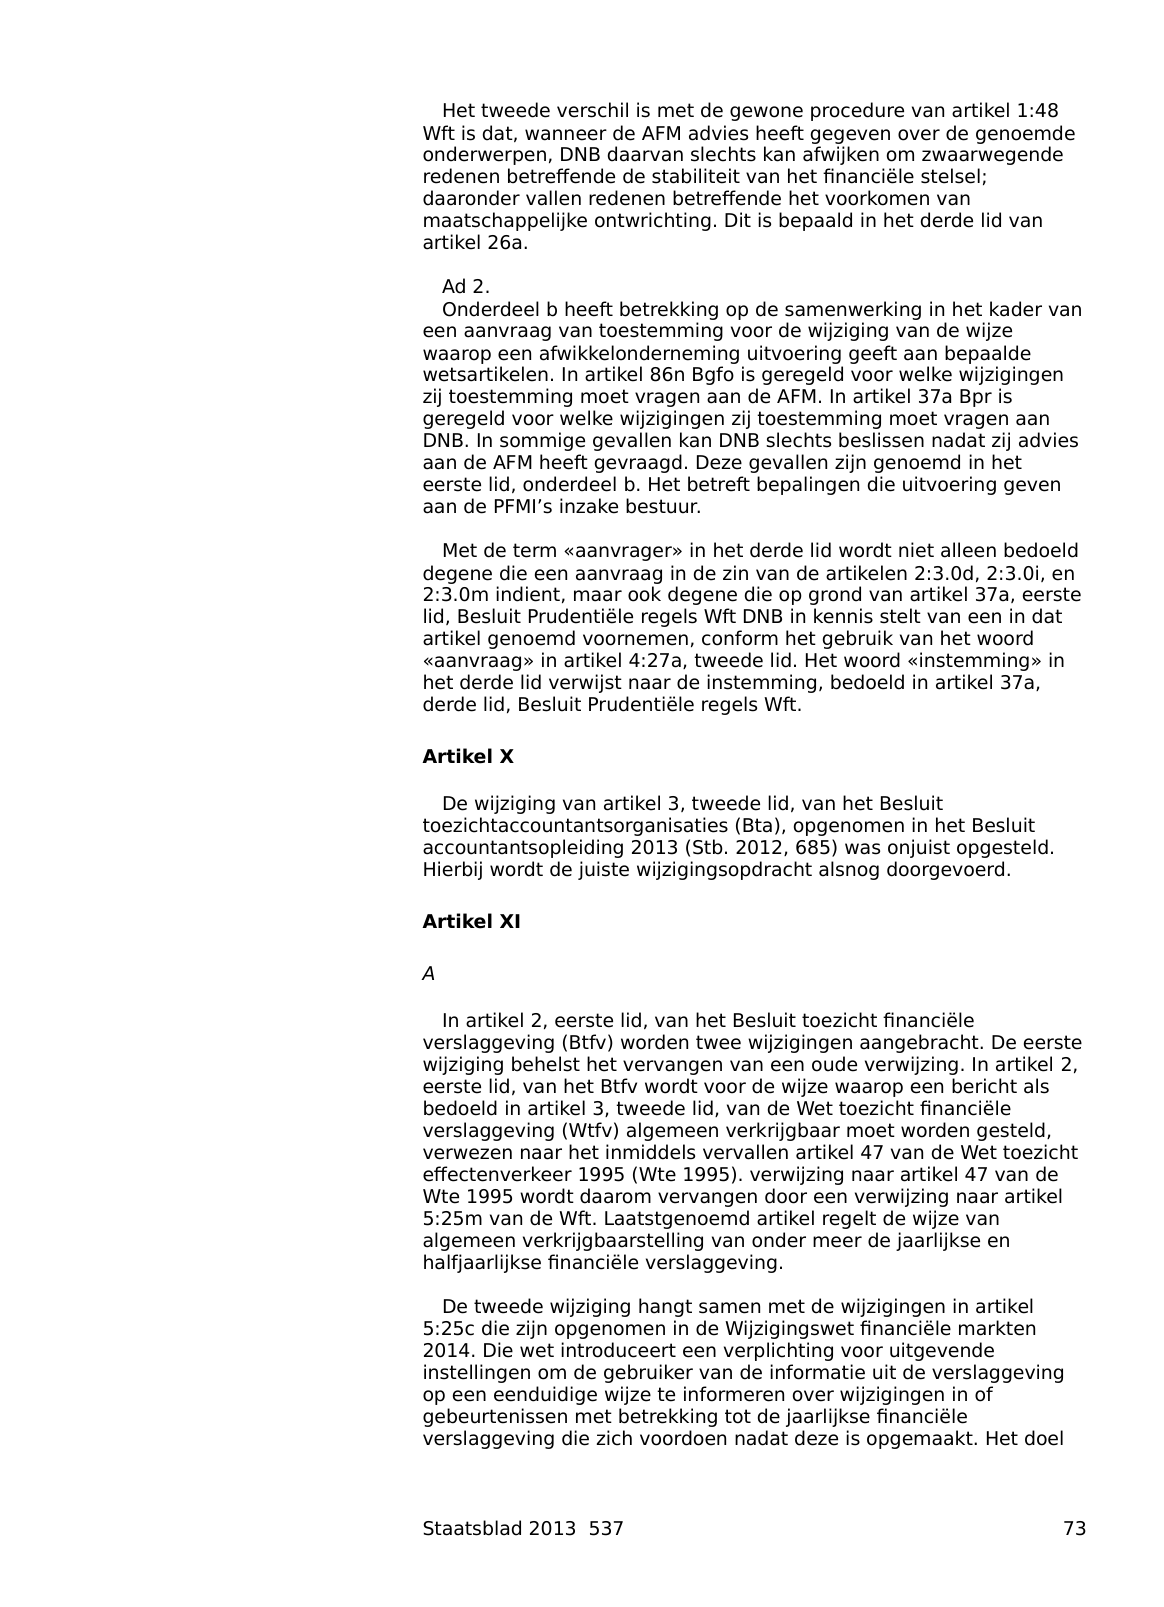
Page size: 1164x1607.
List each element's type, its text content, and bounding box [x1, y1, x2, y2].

text Het tweede verschil is met de gewone procedure van artikel 1:48 Wft is dat, wanneer de AFM advies heeft gegeven over de genoemde onderwerpen, DNB daarvan slechts kan afwijken om zwaarwegende redenen betreffende de stabiliteit van het financiële stelsel; daaronder vallen redenen betreffende het voorkomen van maatschappelijke ontwrichting. Dit is bepaald in het derde lid van artikel 26a. [422, 100, 1087, 254]
subtitle Artikel X [422, 746, 1087, 768]
text In artikel 2, eerste lid, van het Besluit toezicht financiële verslaggeving (Btfv) worden twee wijzigingen aangebracht. De eerste wijziging behelst het vervangen van een oude verwijzing. In artikel 2, eerste lid, van het Btfv wordt voor de wijze waarop een bericht als bedoeld in artikel 3, tweede lid, van de Wet toezicht financiële verslaggeving (Wtfv) algemeen verkrijgbaar moet worden gesteld, verwezen naar het inmiddels vervallen artikel 47 van de Wet toezicht effectenverkeer 1995 (Wte 1995). verwijzing naar artikel 47 van de Wte 1995 wordt daarom vervangen door een verwijzing naar artikel 5:25m van de Wft. Laatstgenoemd artikel regelt de wijze van algemeen verkrijgbaarstelling van onder meer de jaarlijkse en halfjaarlijkse financiële verslaggeving. [422, 1010, 1087, 1274]
subtitle Artikel XI [422, 911, 1087, 933]
text Onderdeel b heeft betrekking op de samenwerking in het kader van een aanvraag van toestemming voor de wijziging van de wijze waarop een afwikkelonderneming uitvoering geeft aan bepaalde wetsartikelen. In artikel 86n Bgfo is geregeld voor welke wijzigingen zij toestemming moet vragen aan de AFM. In artikel 37a Bpr is geregeld voor welke wijzigingen zij toestemming moet vragen aan DNB. In sommige gevallen kan DNB slechts beslissen nadat zij advies aan de AFM heeft gevraagd. Deze gevallen zijn genoemd in het eerste lid, onderdeel b. Het betreft bepalingen die uitvoering geven aan de PFMI’s inzake bestuur. [422, 298, 1087, 518]
text De tweede wijziging hangt samen met de wijzigingen in artikel 5:25c die zijn opgenomen in de Wijzigingswet financiële markten 2014. Die wet introduceert een verplichting voor uitgevende instellingen om de gebruiker van de informatie uit de verslaggeving op een eenduidige wijze te informeren over wijzigingen in of gebeurtenissen met betrekking tot de jaarlijkse financiële verslaggeving die zich voordoen nadat deze is opgemaakt. Het doel [422, 1296, 1087, 1450]
text Met de term «aanvrager» in het derde lid wordt niet alleen bedoeld degene die een aanvraag in de zin van de artikelen 2:3.0d, 2:3.0i, en 2:3.0m indient, maar ook degene die op grond van artikel 37a, eerste lid, Besluit Prudentiële regels Wft DNB in kennis stelt van een in dat artikel genoemd voornemen, conform het gebruik van het woord «aanvraag» in artikel 4:27a, tweede lid. Het woord «instemming» in het derde lid verwijst naar de instemming, bedoeld in artikel 37a, derde lid, Besluit Prudentiële regels Wft. [422, 540, 1087, 716]
text Ad 2. [422, 276, 1087, 298]
text De wijziging van artikel 3, tweede lid, van het Besluit toezichtaccountantsorganisaties (Bta), opgenomen in het Besluit accountantsopleiding 2013 (Stb. 2012, 685) was onjuist opgesteld. Hierbij wordt de juiste wijzigingsopdracht alsnog doorgevoerd. [422, 793, 1087, 881]
subtitle A [422, 963, 1087, 985]
